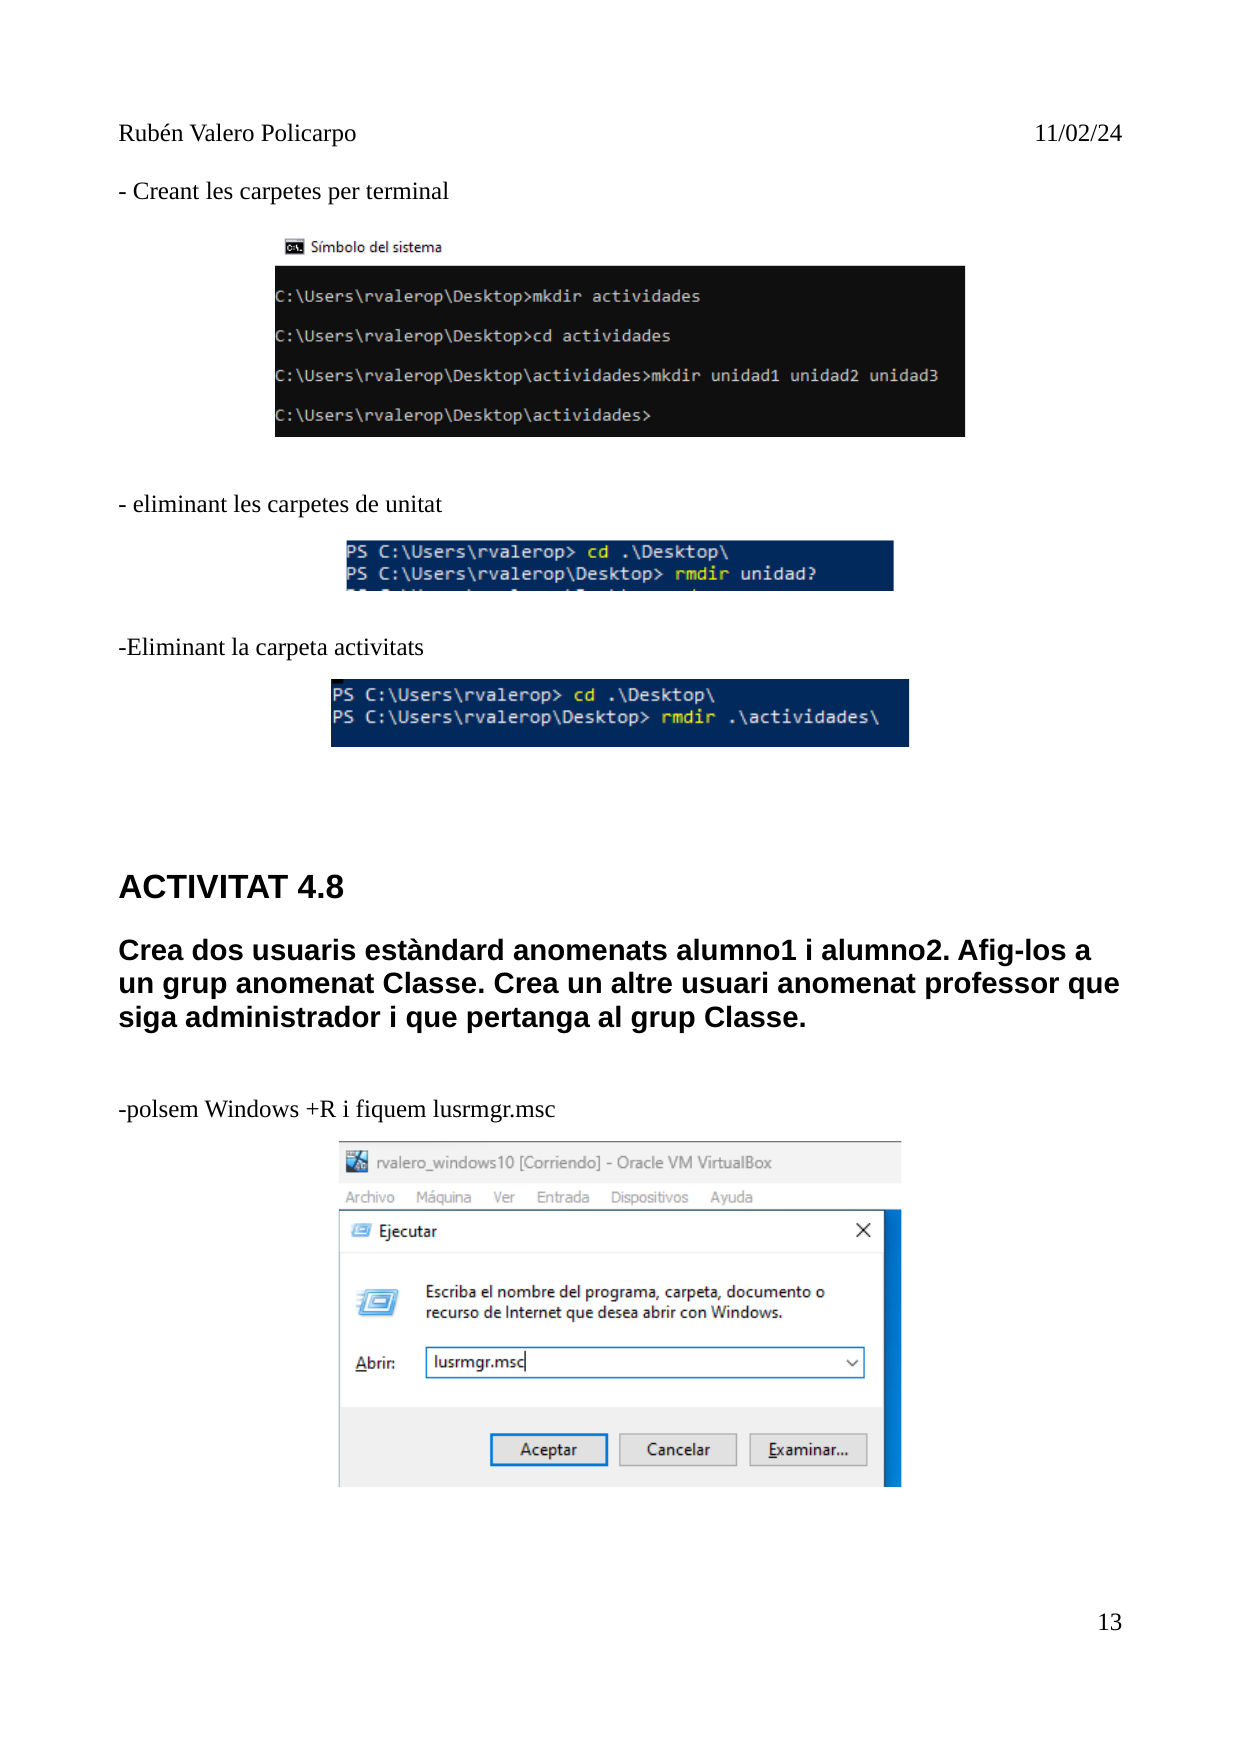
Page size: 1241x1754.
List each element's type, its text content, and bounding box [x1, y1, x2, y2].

text -Eliminant la carpeta activitats [118, 632, 1122, 660]
picture [346, 536, 894, 591]
subtitle Crea dos usuaris estàndard anomenats alumno1 i alumno2. Afig-los a un grup anomenat Classe. Crea un altre usuari anomenat professor que siga administrador i que pertanga al grup Classe. [118, 932, 1122, 1034]
subtitle ACTIVITAT 4.8 [118, 867, 1122, 905]
picture [338, 1141, 902, 1487]
text - Creant les carpetes per terminal [118, 176, 1122, 205]
text -polsem Windows +R i fiquem lusrmgr.msc [118, 1094, 1122, 1122]
picture [275, 230, 966, 437]
picture [331, 679, 910, 747]
text - eliminant les carpetes de unitat [118, 489, 1122, 517]
